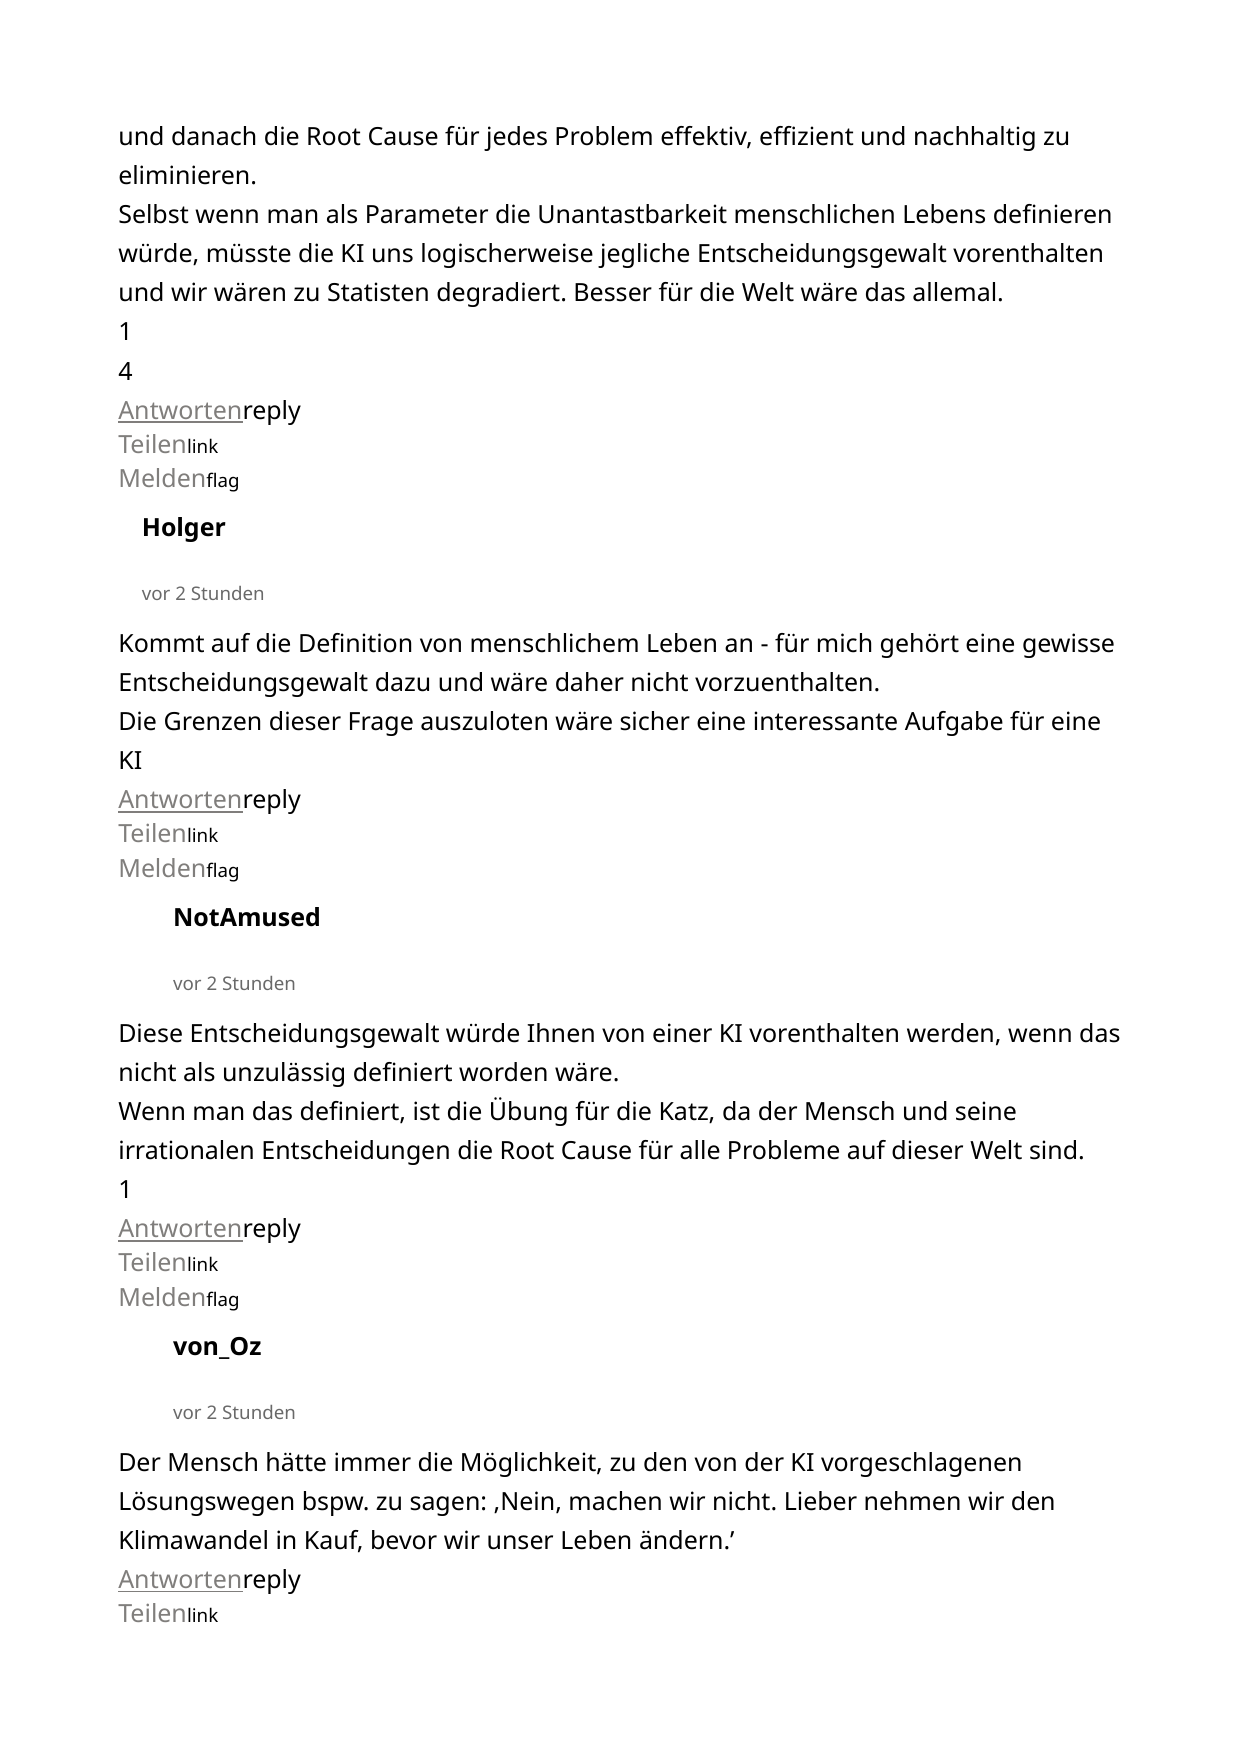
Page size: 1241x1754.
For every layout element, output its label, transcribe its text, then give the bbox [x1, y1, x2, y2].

text Teilenlink [118, 1596, 1122, 1630]
text Meldenflag [118, 460, 1122, 494]
text 1 [118, 1172, 1122, 1206]
text Teilenlink [118, 816, 1122, 850]
text Antwortenreply [118, 392, 1122, 426]
text Meldenflag [118, 850, 1122, 884]
text Teilenlink [118, 426, 1122, 460]
text Kommt auf die Definition von menschlichem Leben an - für mich gehört eine gewisse Entscheidungsgewalt dazu und wäre daher nicht vorzuenthalten. Die Grenzen dieser Frage auszuloten wäre sicher eine interessante Aufgabe für eine KI [118, 625, 1122, 777]
text Holger [142, 510, 1114, 544]
text NotAmused [173, 900, 1114, 934]
text 1 [118, 314, 1122, 348]
text vor 2 Stunden [142, 581, 1117, 606]
text von_Oz [173, 1329, 1114, 1363]
text Antwortenreply [118, 782, 1122, 816]
text vor 2 Stunden [173, 970, 1117, 996]
text Meldenflag [118, 1279, 1122, 1313]
text und danach die Root Cause für jedes Problem effektiv, effizient und nachhaltig zu eliminieren. Selbst wenn man als Parameter die Unantastbarkeit menschlichen Lebens definieren würde, müsste die KI uns logischerweise jegliche Entscheidungsgewalt vorenthalten und wir wären zu Statisten degradiert. Besser für die Welt wäre das allemal. [118, 118, 1122, 309]
text Der Mensch hätte immer die Möglichkeit, zu den von der KI vorgeschlagenen Lösungswegen bspw. zu sagen: ,Nein, machen wir nicht. Lieber nehmen wir den Klimawandel in Kauf, bevor wir unser Leben ändern.’ [118, 1444, 1122, 1557]
text 4 [118, 353, 1122, 387]
text Antwortenreply [118, 1211, 1122, 1245]
text Antwortenreply [118, 1562, 1122, 1596]
text Teilenlink [118, 1245, 1122, 1279]
text vor 2 Stunden [173, 1399, 1117, 1425]
text Diese Entscheidungsgewalt würde Ihnen von einer KI vorenthalten werden, wenn das nicht als unzulässig definiert worden wäre. Wenn man das definiert, ist die Übung für die Katz, da der Mensch und seine irrationalen Entscheidungen die Root Cause für alle Probleme auf dieser Welt sind. [118, 1015, 1122, 1167]
